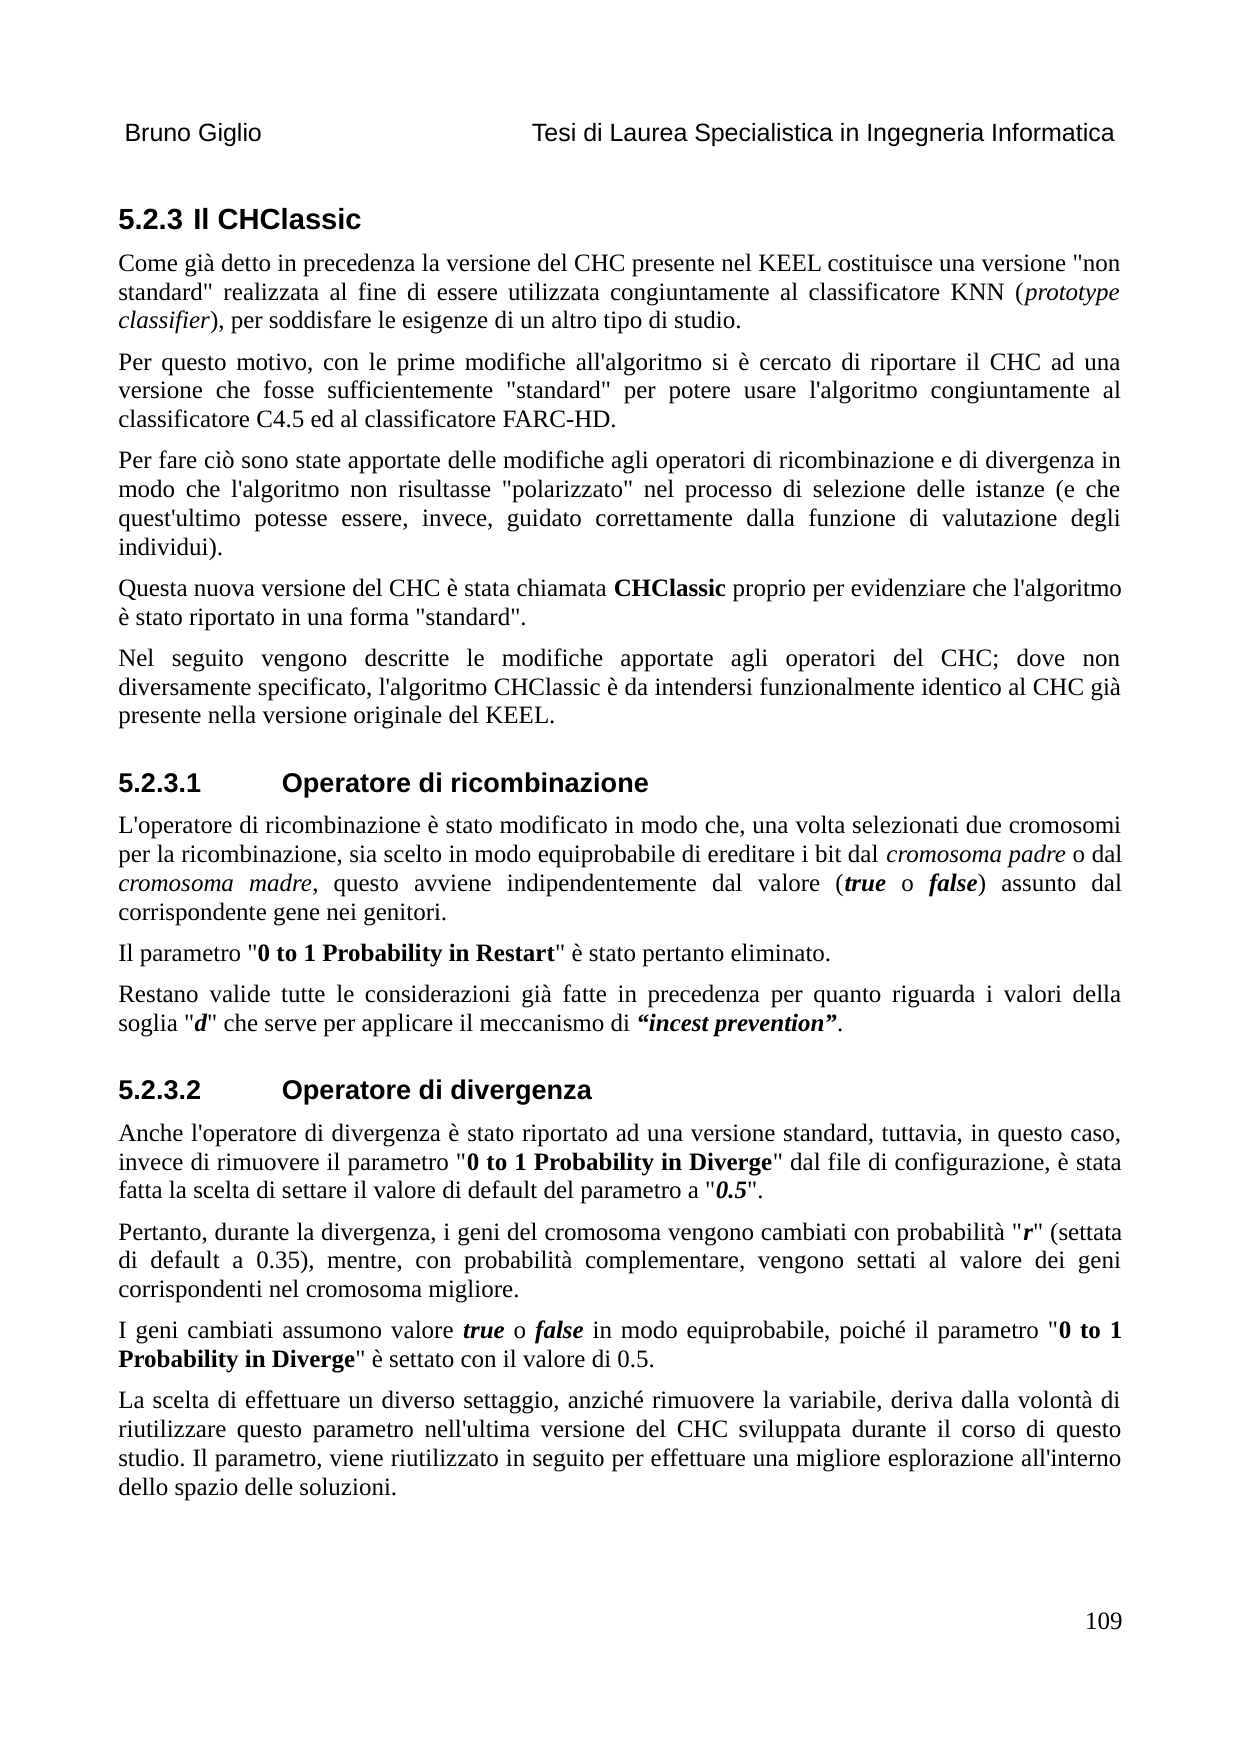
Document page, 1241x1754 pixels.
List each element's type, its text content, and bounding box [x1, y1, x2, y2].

text Nel seguito vengono descritte le modifiche apportate agli operatori del CHC; dove non diversamente specificato, l'algoritmo CHClassic è da intendersi funzionalmente identico al CHC già presente nella versione originale del KEEL. [118, 643, 1122, 729]
subtitle Operatore di divergenza [118, 1074, 1122, 1106]
text Come già detto in precedenza la versione del CHC presente nel KEEL costituisce una versione "non standard" realizzata al fine di essere utilizzata congiuntamente al classificatore KNN (prototype classifier), per soddisfare le esigenze di un altro tipo di studio. [118, 248, 1122, 334]
text Per questo motivo, con le prime modifiche all'algoritmo si è cercato di riportare il CHC ad una versione che fosse sufficientemente "standard" per potere usare l'algoritmo congiuntamente al classificatore C4.5 ed al classificatore FARC-HD. [118, 347, 1122, 433]
subtitle Operatore di ricombinazione [118, 767, 1122, 798]
text La scelta di effettuare un diverso settaggio, anziché rimuovere la variabile, deriva dalla volontà di riutilizzare questo parametro nell'ultima versione del CHC sviluppata durante il corso di questo studio. Il parametro, viene riutilizzato in seguito per effettuare una migliore esplorazione all'interno dello spazio delle soluzioni. [118, 1386, 1122, 1501]
text Questa nuova versione del CHC è stata chiamata CHClassic proprio per evidenziare che l'algoritmo è stato riportato in una forma "standard". [118, 573, 1122, 631]
text Restano valide tutte le considerazioni già fatte in precedenza per quanto riguarda i valori della soglia "d" che serve per applicare il meccanismo di “incest prevention”. [118, 979, 1122, 1037]
text Anche l'operatore di divergenza è stato riportato ad una versione standard, tuttavia, in questo caso, invece di rimuovere il parametro "0 to 1 Probability in Diverge" dal file di configurazione, è stata fatta la scelta di settare il valore di default del parametro a "0.5". [118, 1118, 1122, 1204]
text L'operatore di ricombinazione è stato modificato in modo che, una volta selezionati due cromosomi per la ricombinazione, sia scelto in modo equiprobabile di ereditare i bit dal cromosoma padre o dal cromosoma madre, questo avviene indipendentemente dal valore (true o false) assunto dal corrispondente gene nei genitori. [118, 811, 1122, 926]
text I geni cambiati assumono valore true o false in modo equiprobabile, poiché il parametro "0 to 1 Probability in Diverge" è settato con il valore di 0.5. [118, 1316, 1122, 1373]
text Per fare ciò sono state apportate delle modifiche agli operatori di ricombinazione e di divergenza in modo che l'algoritmo non risultasse "polarizzato" nel processo di selezione delle istanze (e che quest'ultimo potesse essere, invece, guidato correttamente dalla funzione di valutazione degli individui). [118, 446, 1122, 561]
text Pertanto, durante la divergenza, i geni del cromosoma vengono cambiati con probabilità "r" (settata di default a 0.35), mentre, con probabilità complementare, vengono settati al valore dei geni corrispondenti nel cromosoma migliore. [118, 1217, 1122, 1303]
subtitle Il CHClassic [118, 202, 1122, 236]
text Il parametro "0 to 1 Probability in Restart" è stato pertanto eliminato. [118, 938, 1122, 967]
